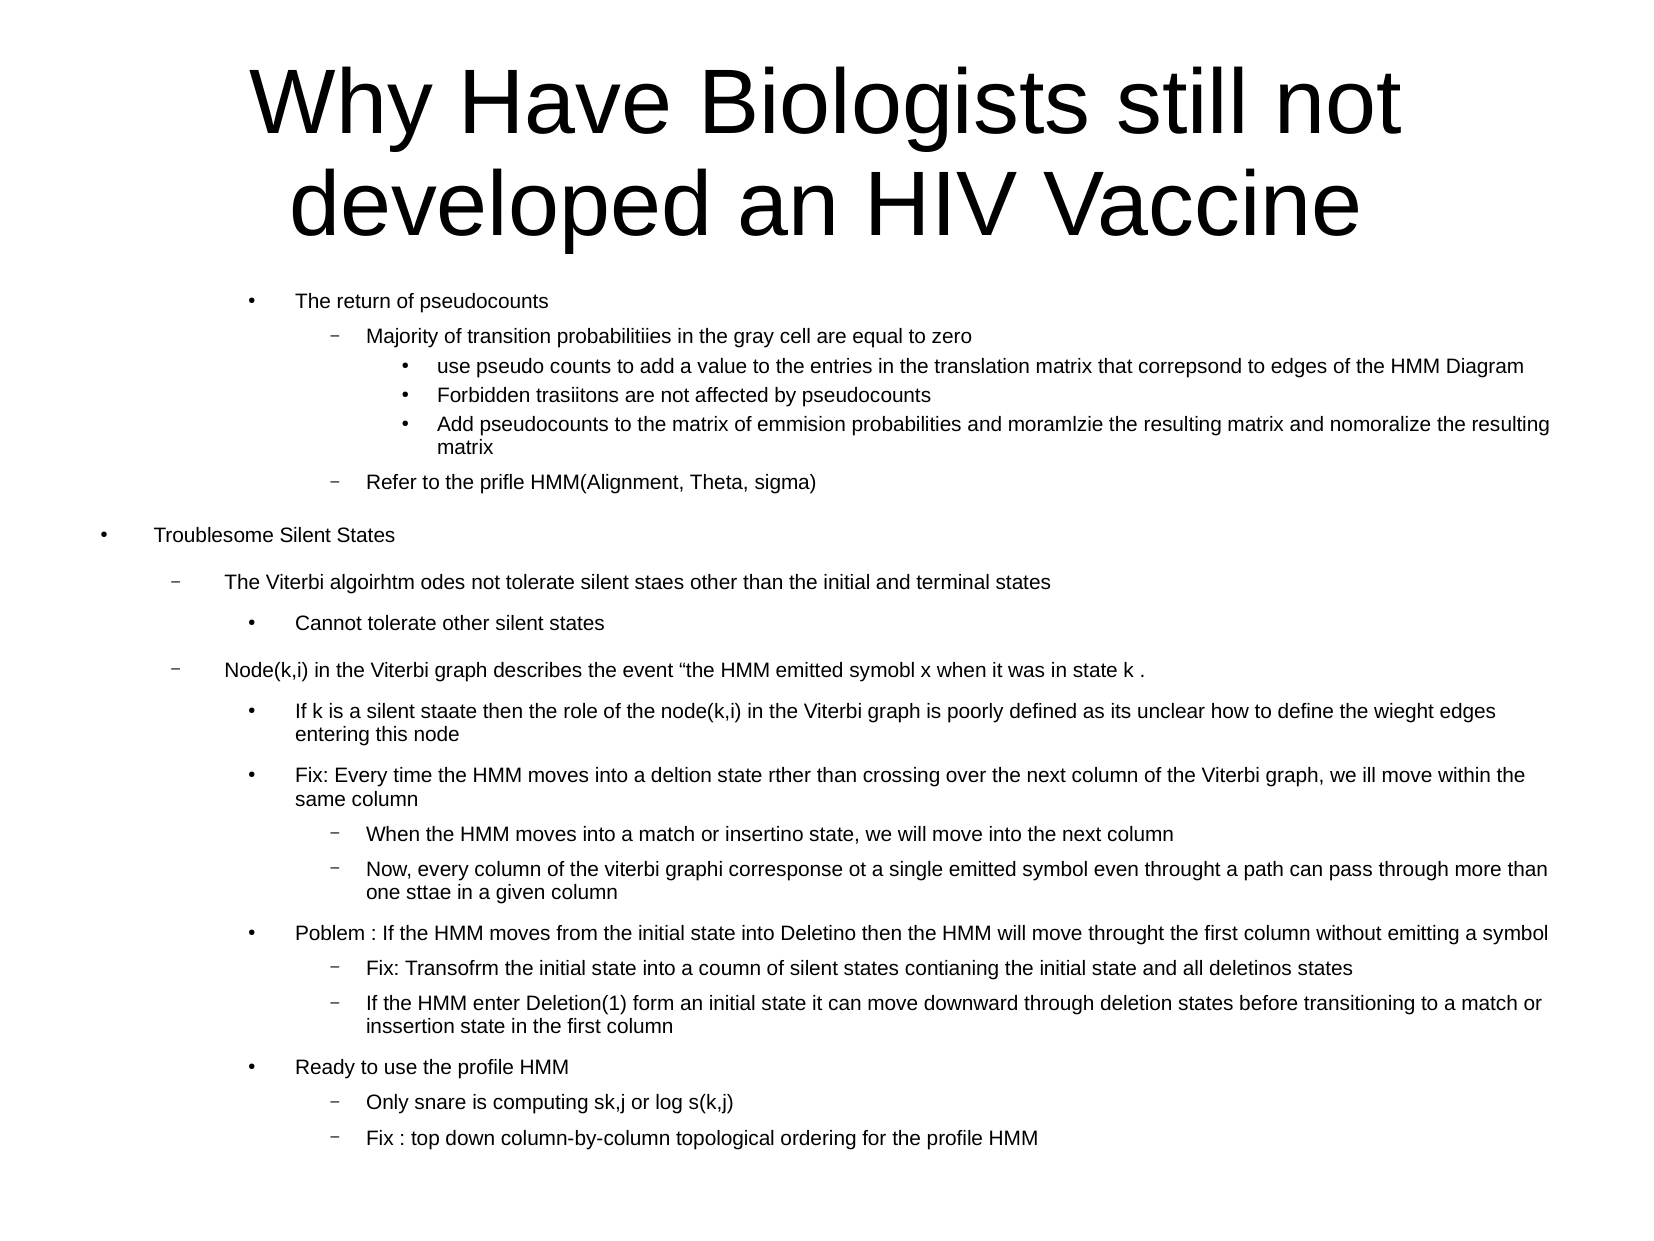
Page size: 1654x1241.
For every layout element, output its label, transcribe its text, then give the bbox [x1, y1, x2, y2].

title Why Have Biologists still not developed an HIV Vaccine [82, 49, 1571, 257]
list The return of pseudocounts Majority of transition probabilitiies in the gray cell are equal to zero use pseudo counts to add a value to the entries in the translation matrix that correpsond to edges of the HMM Diagram Forbidden trasiitons are not affected by pseudocounts Add pseudocounts to the matrix of emmision probabilities and moramlzie the resulting matrix and nomoralize the resulting matrix Refer to the prifle HMM(Alignment, Theta, sigma) Troublesome Silent States The Viterbi algoirhtm odes not tolerate silent staes other than the initial and terminal states Cannot tolerate other silent states Node(k,i) in the Viterbi graph describes the event “the HMM emitted symobl x when it was in state k . If k is a silent staate then the role of the node(k,i) in the Viterbi graph is poorly defined as its unclear how to define the wieght edges entering this node Fix: Every time the HMM moves into a deltion state rther than crossing over the next column of the Viterbi graph, we ill move within the same column When the HMM moves into a match or insertino state, we will move into the next column Now, every column of the viterbi graphi corresponse ot a single emitted symbol even throught a path can pass through more than one sttae in a given column Poblem : If the HMM moves from the initial state into Deletino then the HMM will move throught the first column without emitting a symbol Fix: Transofrm the initial state into a coumn of silent states contianing the initial state and all deletinos states If the HMM enter Deletion(1) form an initial state it can move downward through deletion states before transitioning to a match or inssertion state in the first column Ready to use the profile HMM Only snare is computing sk,j or log s(k,j) Fix : top down column-by-column topological ordering for the profile HMM [82, 290, 1571, 1229]
